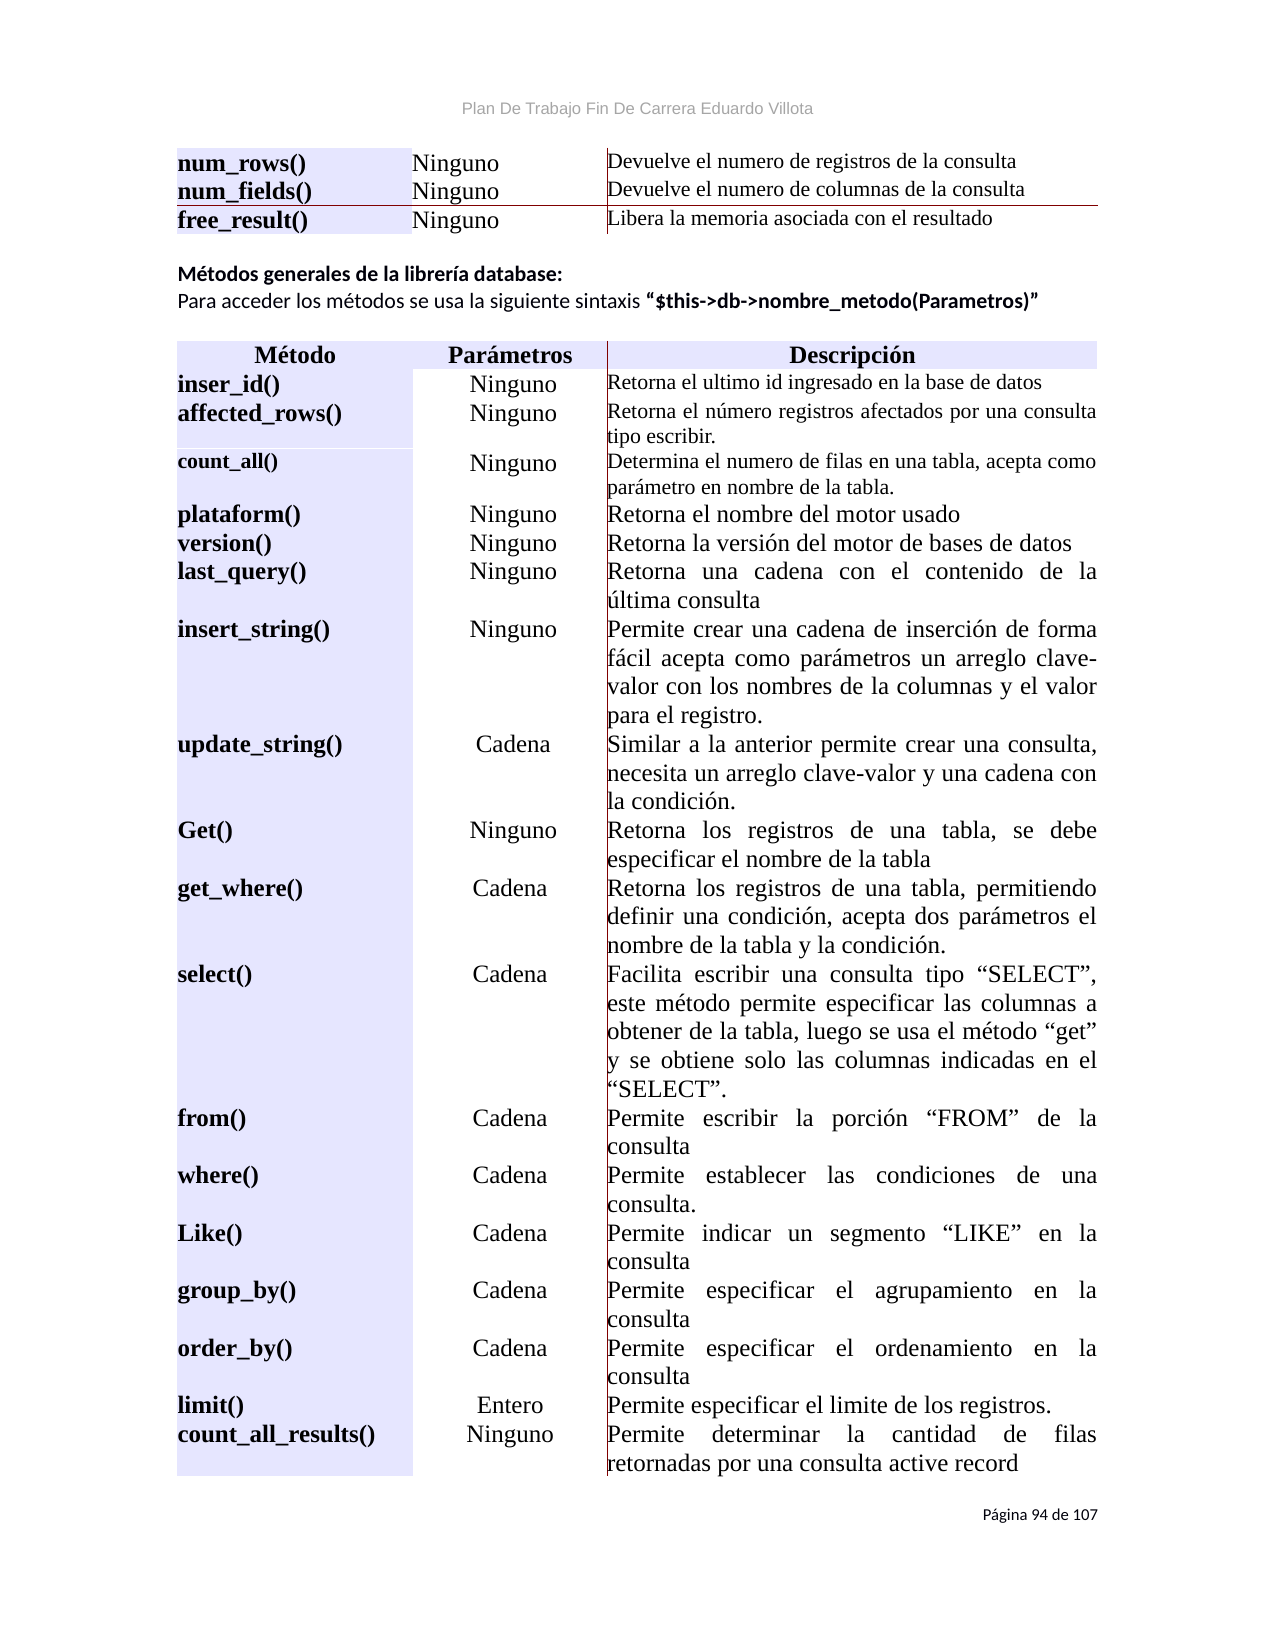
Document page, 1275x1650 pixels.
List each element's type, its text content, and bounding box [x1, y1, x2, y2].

table_cell num_rows() [177, 148, 412, 176]
table_cell Cadena [413, 959, 607, 1103]
table_cell count_all() [177, 449, 413, 499]
table_cell Retorna los registros de una tabla, se debe especificar el nombre de la tabla [608, 815, 1097, 873]
table_cell Facilita escribir una consulta tipo “SELECT”, este método permite especificar las columnas a obtener de la tabla, luego se usa el método “get” y se obtiene solo las columnas indicadas en el “SELECT”. [608, 959, 1097, 1103]
table_cell Retorna el ultimo id ingresado en la base de datos [608, 369, 1097, 398]
table_cell Ninguno [413, 499, 607, 528]
table_cell Ninguno [412, 176, 607, 205]
table_cell where() [177, 1160, 413, 1218]
table_cell last_query() [177, 556, 413, 614]
table_cell Permite indicar un segmento “LIKE” en la consulta [608, 1218, 1097, 1275]
table_cell Devuelve el numero de registros de la consulta [608, 148, 1097, 176]
table_cell version() [177, 528, 413, 556]
table_cell get_where() [177, 873, 413, 959]
table_cell update_string() [177, 729, 413, 815]
table_cell Like() [177, 1218, 413, 1275]
table_cell Retorna el número registros afectados por una consulta tipo escribir. [608, 398, 1097, 448]
table_cell Cadena [413, 729, 607, 815]
text Para acceder los métodos se usa la siguiente sintaxis “$this->db->nombre_metodo(Parametros)” [177, 287, 1098, 314]
text Métodos generales de la librería database: [177, 261, 1098, 287]
table_cell Retorna el nombre del motor usado [608, 499, 1097, 528]
table_cell insert_string() [177, 614, 413, 729]
table_cell Cadena [413, 1333, 607, 1390]
table_cell Permite determinar la cantidad de filas retornadas por una consulta active record [608, 1419, 1097, 1476]
table_cell Ninguno [413, 1419, 607, 1476]
table_cell Entero [413, 1390, 607, 1419]
table_cell Cadena [413, 1103, 607, 1160]
table_cell Ninguno [413, 815, 607, 873]
table_cell Ninguno [413, 369, 607, 398]
table_cell Libera la memoria asociada con el resultado [608, 206, 1097, 234]
table_cell group_by() [177, 1275, 413, 1333]
table_cell Determina el numero de filas en una tabla, acepta como parámetro en nombre de la tabla. [608, 449, 1097, 499]
table_cell Cadena [413, 873, 607, 959]
table_cell free_result() [177, 206, 412, 234]
table_cell Similar a la anterior permite crear una consulta, necesita un arreglo clave-valor y una cadena con la condición. [608, 729, 1097, 815]
table_header Descripción [608, 341, 1097, 369]
table_cell Cadena [413, 1275, 607, 1333]
table_cell Ninguno [413, 449, 607, 499]
table_cell Ninguno [413, 398, 607, 448]
table_cell Ninguno [413, 556, 607, 614]
table_cell Cadena [413, 1218, 607, 1275]
table_cell Cadena [413, 1160, 607, 1218]
table_header Parámetros [413, 341, 607, 369]
table_cell limit() [177, 1390, 413, 1419]
table_cell Ninguno [413, 528, 607, 556]
table_cell Permite establecer las condiciones de una consulta. [608, 1160, 1097, 1218]
table_cell Get() [177, 815, 413, 873]
table_cell Ninguno [412, 206, 607, 234]
table_cell Permite especificar el limite de los registros. [608, 1390, 1097, 1419]
table_cell Permite escribir la porción “FROM” de la consulta [608, 1103, 1097, 1160]
table_cell select() [177, 959, 413, 1103]
table_cell Permite crear una cadena de inserción de forma fácil acepta como parámetros un arreglo clave-valor con los nombres de la columnas y el valor para el registro. [608, 614, 1097, 729]
table_cell from() [177, 1103, 413, 1160]
table_cell inser_id() [177, 369, 413, 398]
table_cell Ninguno [413, 614, 607, 729]
table_cell Permite especificar el agrupamiento en la consulta [608, 1275, 1097, 1333]
table_cell count_all_results() [177, 1419, 413, 1476]
table_cell Permite especificar el ordenamiento en la consulta [608, 1333, 1097, 1390]
table_cell Ninguno [412, 148, 607, 176]
table_cell Devuelve el numero de columnas de la consulta [608, 176, 1097, 205]
table_header Método [177, 341, 413, 369]
table_cell Retorna la versión del motor de bases de datos [608, 528, 1097, 556]
table_cell Retorna una cadena con el contenido de la última consulta [608, 556, 1097, 614]
table_cell plataform() [177, 499, 413, 528]
table_cell num_fields() [177, 176, 412, 205]
table_cell order_by() [177, 1333, 413, 1390]
table_cell affected_rows() [177, 398, 413, 448]
table_cell Retorna los registros de una tabla, permitiendo definir una condición, acepta dos parámetros el nombre de la tabla y la condición. [608, 873, 1097, 959]
